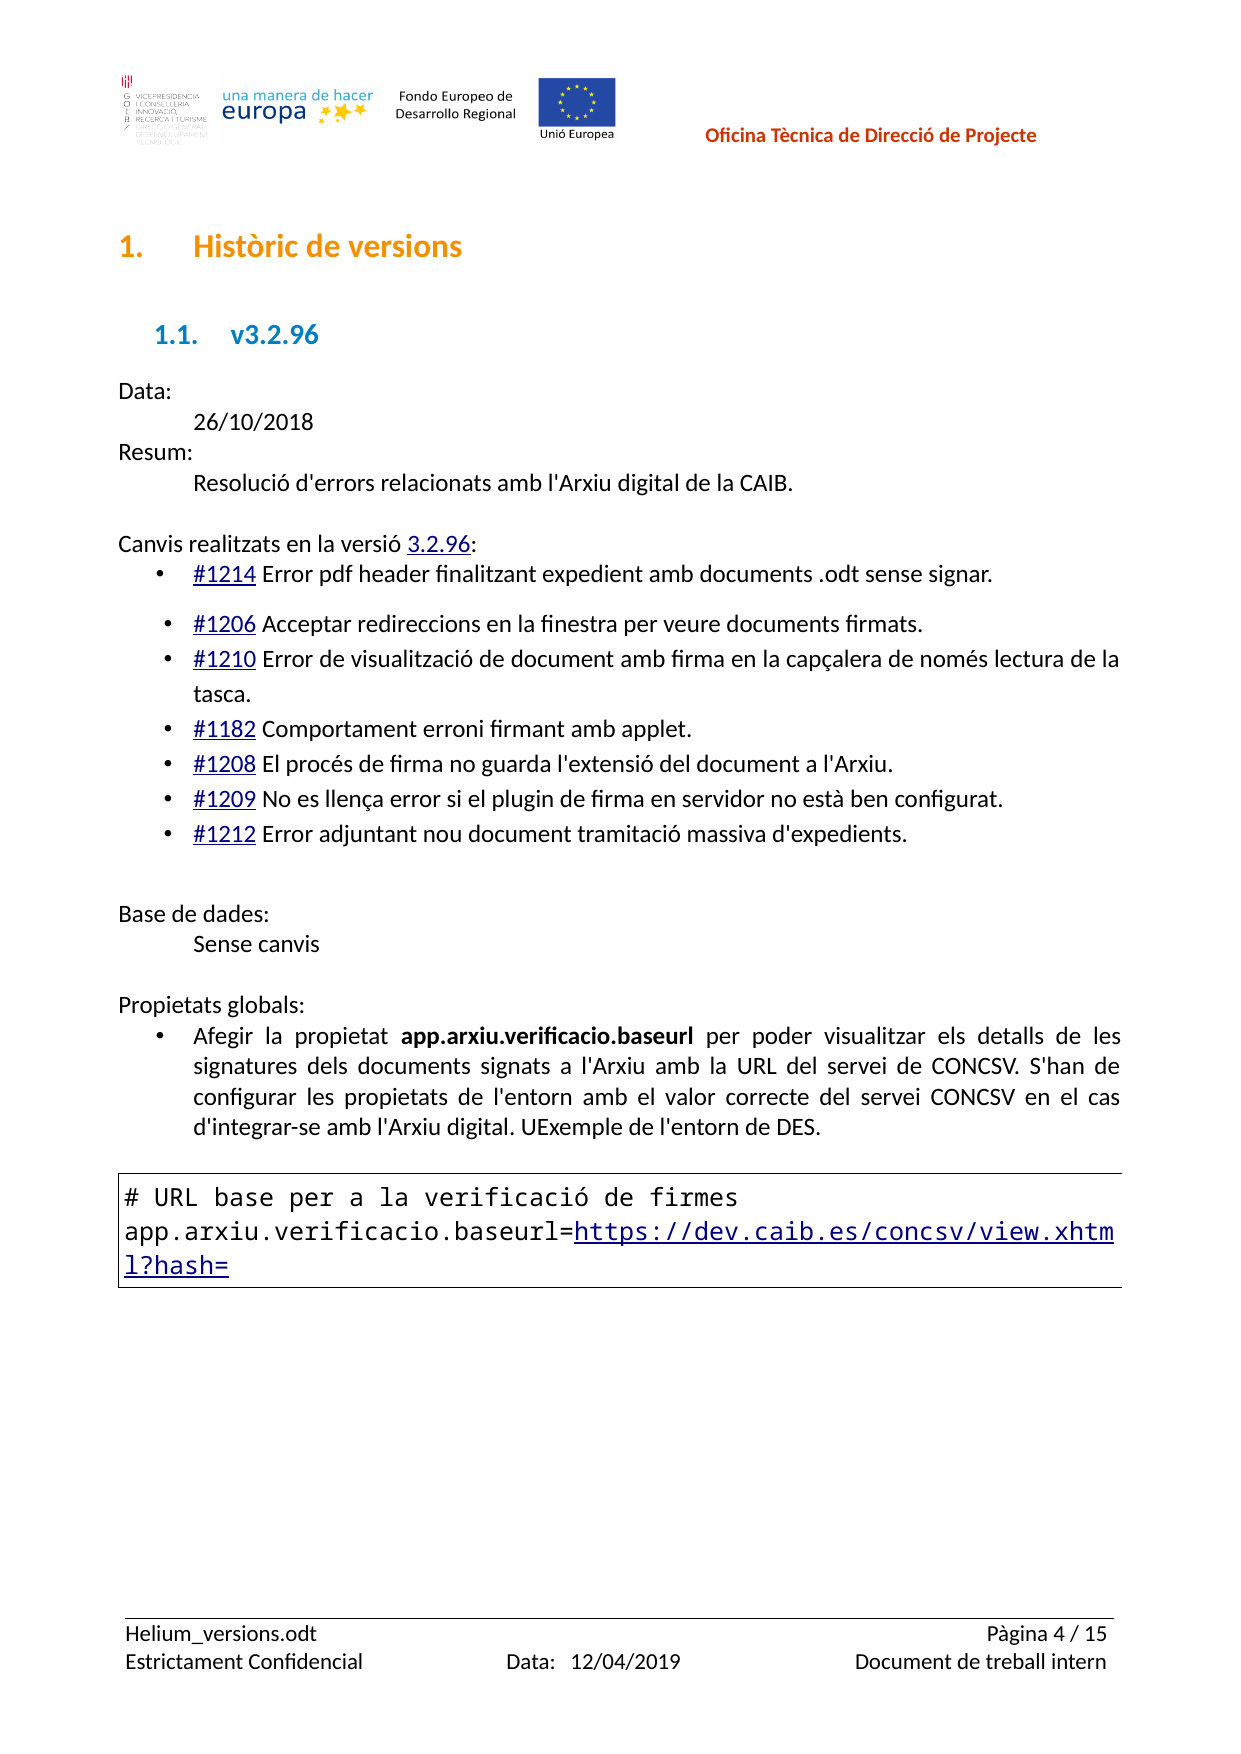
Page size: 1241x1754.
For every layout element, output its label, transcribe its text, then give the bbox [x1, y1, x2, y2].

list #1209 No es llença error si el plugin de firma en servidor no està ben configurat. [164, 783, 1122, 813]
list #1182 Comportament erroni firmant amb applet. [164, 713, 1122, 743]
text Sense canvis [118, 928, 1122, 959]
picture [118, 73, 213, 147]
list #1212 Error adjuntant nou document tramitació massiva d'expedients. [164, 818, 1122, 848]
subtitle Històric de versions [118, 225, 1122, 266]
list #1208 El procés de firma no guarda l'extensió del document a l'Arxiu. [164, 748, 1122, 778]
text Resolució d'errors relacionats amb l'Arxiu digital de la CAIB. [118, 467, 1122, 497]
picture [219, 73, 621, 147]
text Canvis realitzats en la versió 3.2.96: [118, 528, 1122, 558]
table_header # URL base per a la verificació de firmes app.arxiu.verificacio.baseurl=https://dev.caib.es/concsv/view.xhtml?hash= [119, 1174, 1122, 1287]
list #1214 Error pdf header finalitzant expedient amb documents .odt sense signar. [156, 558, 1122, 589]
text Resum: [118, 436, 1122, 467]
list #1206 Acceptar redireccions en la finestra per veure documents firmats. [164, 608, 1122, 638]
text Propietats globals: [118, 989, 1122, 1020]
text Data: [118, 375, 1122, 406]
text Base de dades: [118, 898, 1122, 928]
text 26/10/2018 [118, 406, 1122, 436]
list Afegir la propietat app.arxiu.verificacio.baseurl per poder visualitzar els detalls de les signatures dels documents signats a l'Arxiu amb la URL del servei de CONCSV. S'han de configurar les propietats de l'entorn amb el valor correcte del servei CONCSV en el cas d'integrar-se amb l'Arxiu digital. UExemple de l'entorn de DES. [156, 1020, 1122, 1142]
subtitle v3.2.96 [153, 316, 1122, 351]
list #1210 Error de visualització de document amb firma en la capçalera de només lectura de la tasca. [164, 643, 1122, 708]
